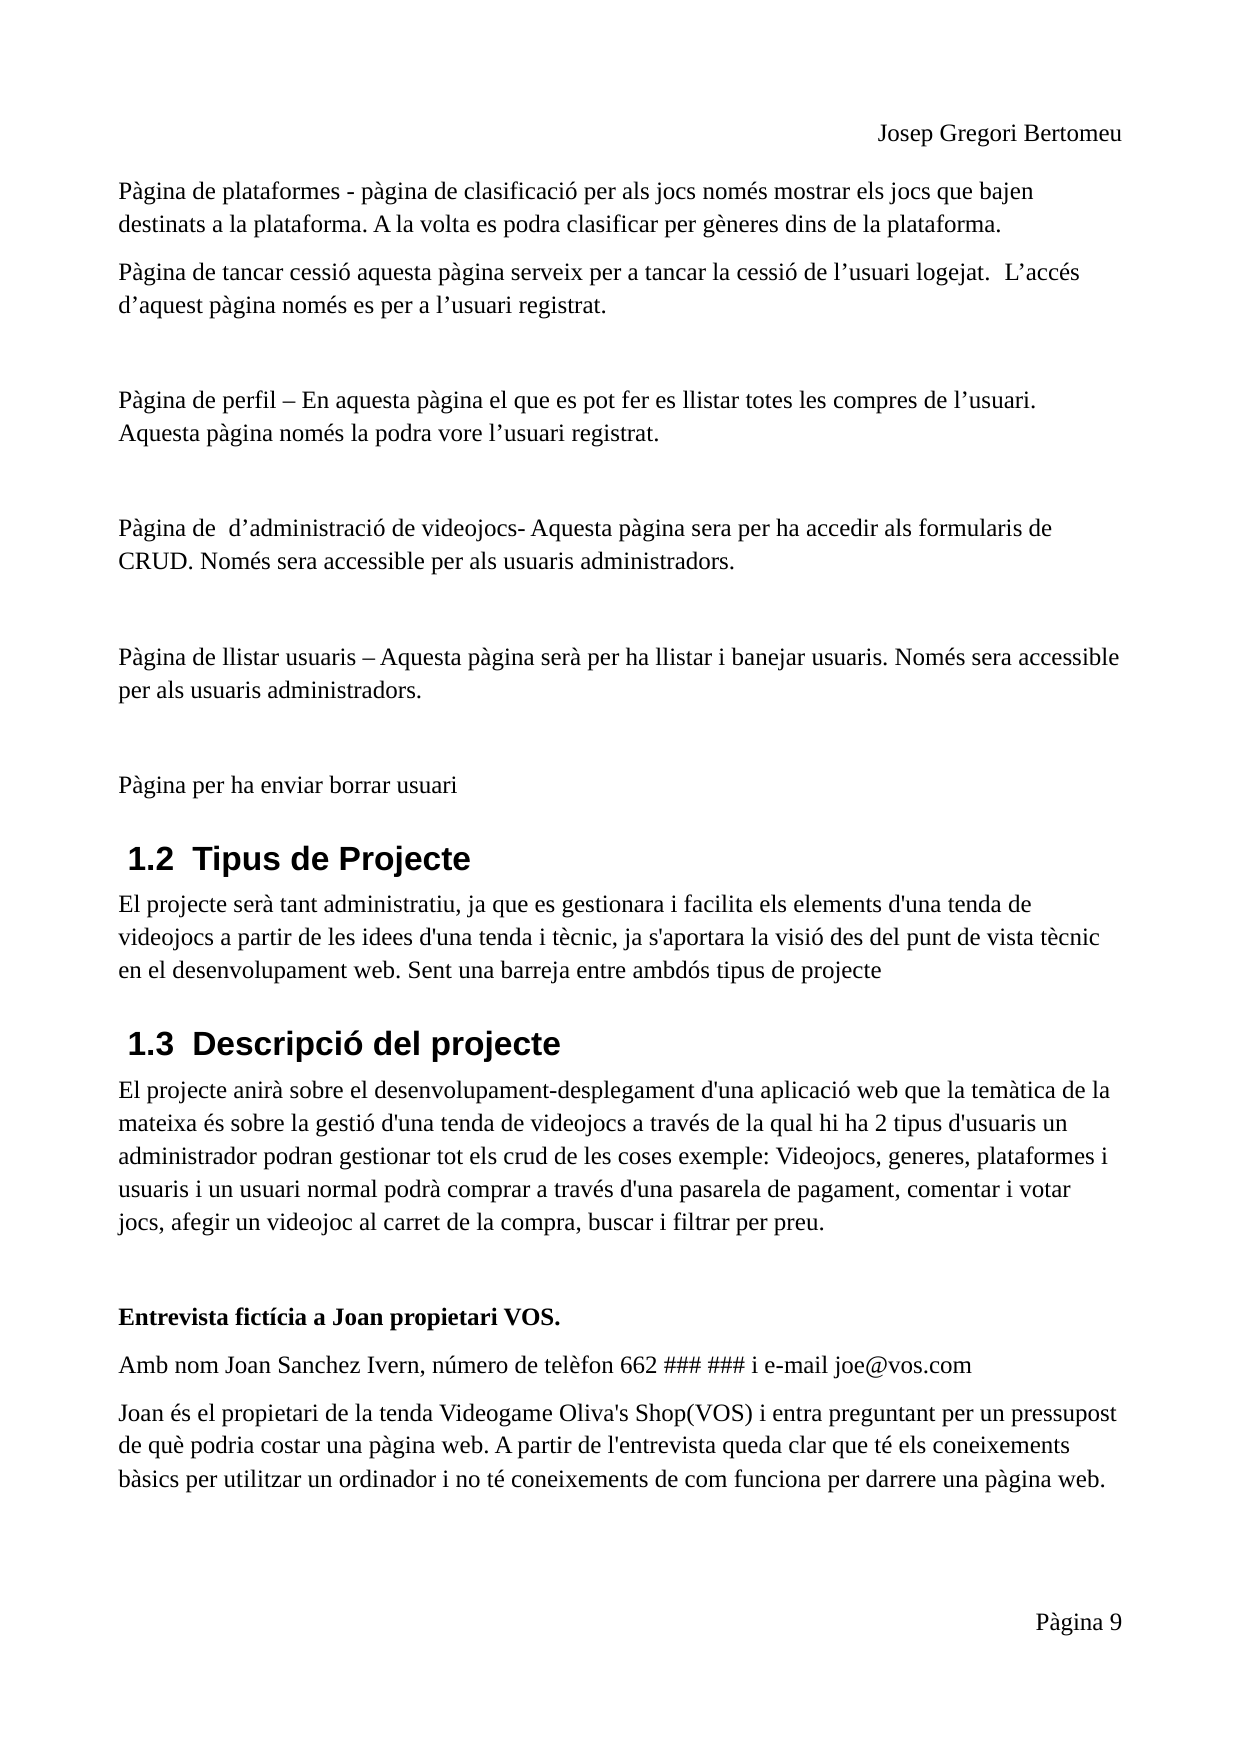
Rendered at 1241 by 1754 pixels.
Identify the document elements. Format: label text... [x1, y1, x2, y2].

subtitle Tipus de Projecte [118, 838, 1122, 877]
text El projecte anirà sobre el desenvolupament-desplegament d'una aplicació web que la temàtica de la mateixa és sobre la gestió d'una tenda de videojocs a través de la qual hi ha 2 tipus d'usuaris un administrador podran gestionar tot els crud de les coses exemple: Videojocs, generes, plataformes i usuaris i un usuari normal podrà comprar a través d'una pasarela de pagament, comentar i votar jocs, afegir un videojoc al carret de la compra, buscar i filtrar per preu. [118, 1075, 1122, 1236]
text Joan és el propietari de la tenda Videogame Oliva's Shop(VOS) i entra preguntant per un pressupost de què podria costar una pàgina web. A partir de l'entrevista queda clar que té els coneixements bàsics per utilitzar un ordinador i no té coneixements de com funciona per darrere una pàgina web. [118, 1398, 1122, 1492]
text Pàgina de tancar cessió aquesta pàgina serveix per a tancar la cessió de l’usuari logejat. L’accés d’aquest pàgina només es per a l’usuari registrat. [118, 257, 1122, 319]
text El projecte serà tant administratiu, ja que es gestionara i facilita els elements d'una tenda de videojocs a partir de les idees d'una tenda i tècnic, ja s'aportara la visió des del punt de vista tècnic en el desenvolupament web. Sent una barreja entre ambdós tipus de projecte [118, 889, 1122, 984]
text Pàgina de d’administració de videojocs- Aquesta pàgina sera per ha accedir als formularis de CRUD. Només sera accessible per als usuaris administradors. [118, 513, 1122, 575]
text Entrevista fictícia a Joan propietari VOS. [118, 1302, 1122, 1331]
text Pàgina de perfil – En aquesta pàgina el que es pot fer es llistar totes les compres de l’usuari. Aquesta pàgina només la podra vore l’usuari registrat. [118, 385, 1122, 447]
text Pàgina de llistar usuaris – Aquesta pàgina serà per ha llistar i banejar usuaris. Només sera accessible per als usuaris administradors. [118, 642, 1122, 703]
text Pàgina per ha enviar borrar usuari [118, 770, 1122, 799]
text Pàgina de plataformes - pàgina de clasificació per als jocs només mostrar els jocs que bajen destinats a la plataforma. A la volta es podra clasificar per gèneres dins de la plataforma. [118, 176, 1122, 238]
subtitle Descripció del projecte [118, 1024, 1122, 1063]
text Amb nom Joan Sanchez Ivern, número de telèfon 662 ### ### i e-mail joe@vos.com [118, 1350, 1122, 1379]
